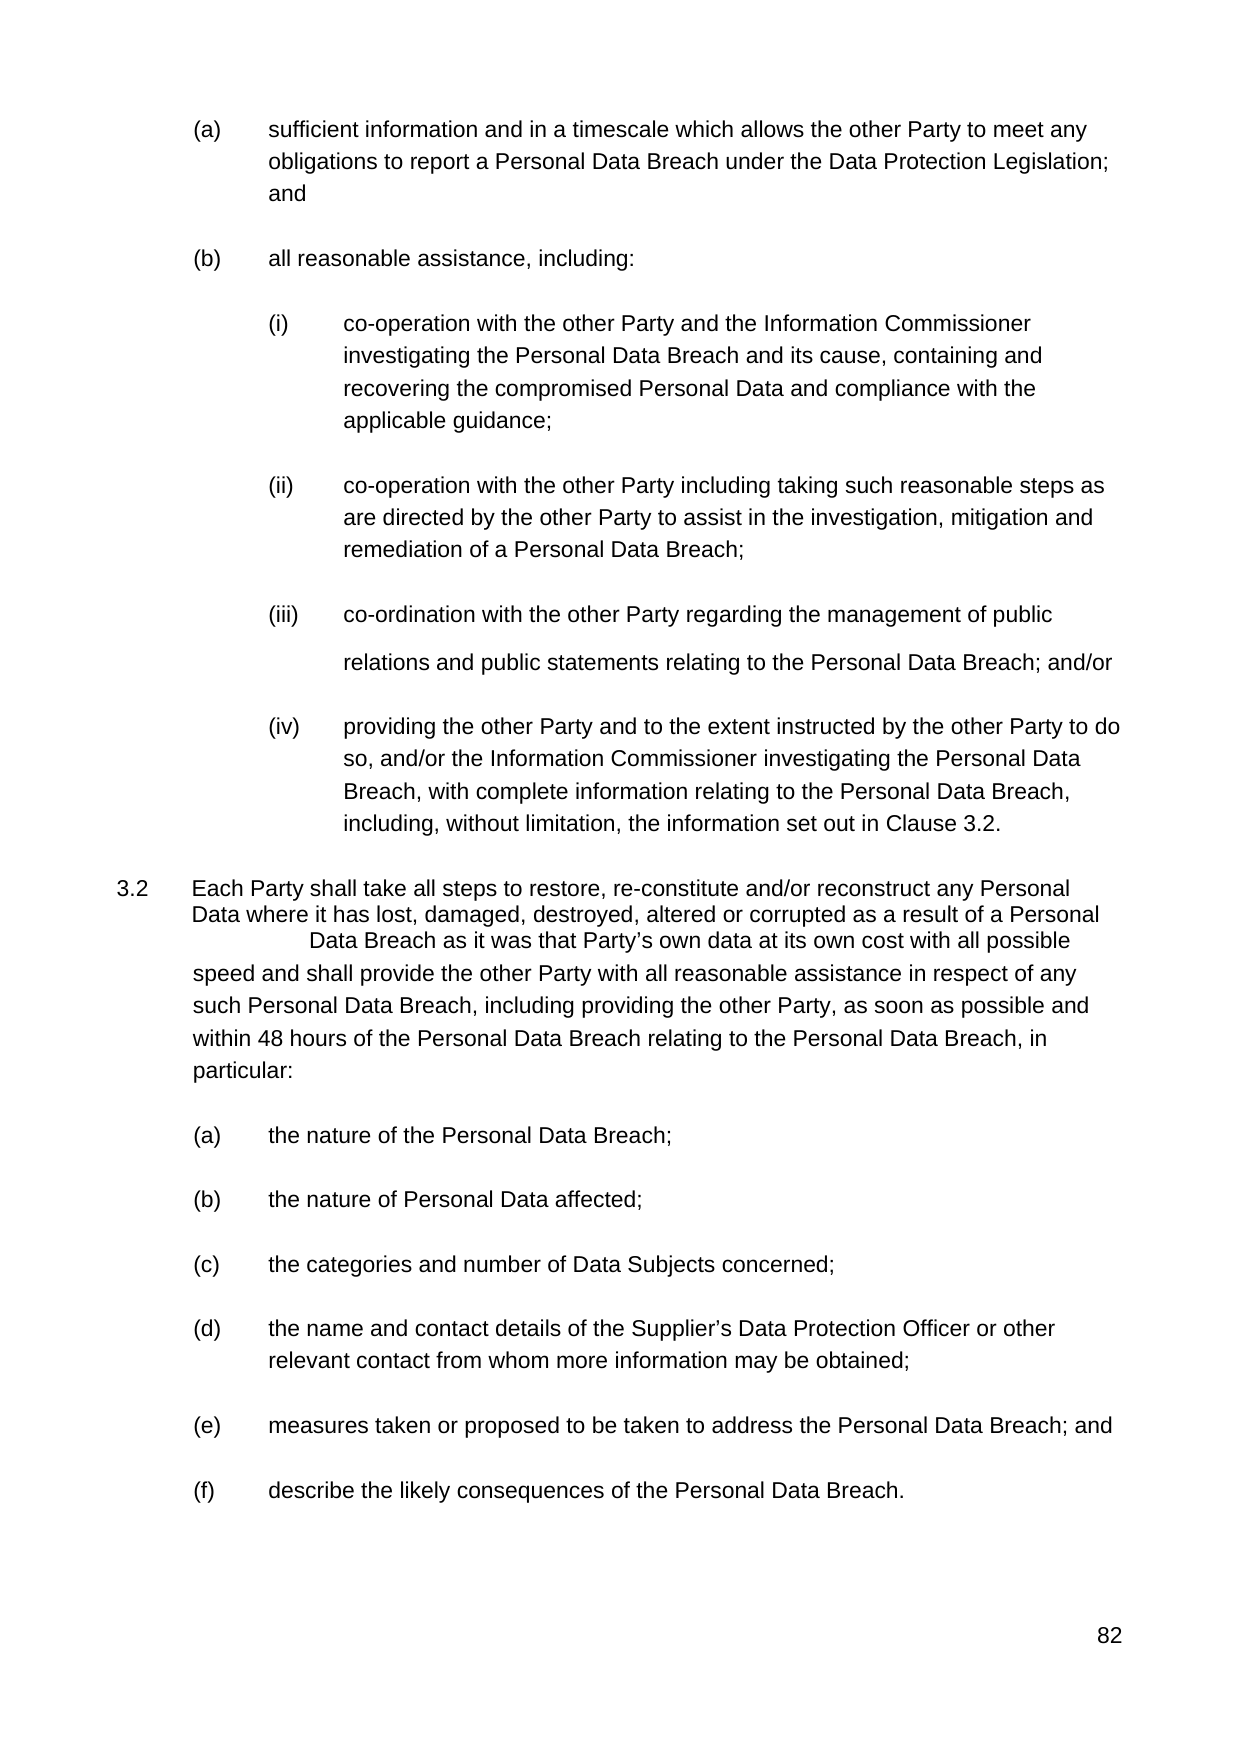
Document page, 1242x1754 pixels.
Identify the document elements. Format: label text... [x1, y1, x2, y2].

list providing the other Party and to the extent instructed by the other Party to do so, and/or the Information Commissioner investigating the Personal Data Breach, with complete information relating to the Personal Data Breach, including, without limitation, the information set out in Clause 3.2. [268, 713, 1121, 836]
list the nature of Personal Data affected; [193, 1186, 1121, 1213]
list co-operation with the other Party including taking such reasonable steps as are directed by the other Party to assist in the investigation, mitigation and remediation of a Personal Data Breach; [268, 472, 1121, 563]
list all reasonable assistance, including: [193, 245, 1121, 271]
list measures taken or proposed to be taken to address the Personal Data Breach; and [193, 1412, 1121, 1438]
text Data Breach as it was that Party’s own data at its own cost with all possible speed and shall provide the other Party with all reasonable assistance in respect of any such Personal Data Breach, including providing the other Party, as soon as possible and within 48 hours of the Personal Data Breach relating to the Personal Data Breach, in particular: [193, 927, 1121, 1083]
text 3.2 Each Party shall take all steps to restore, re-constitute and/or reconstruct any Personal Data where it has lost, damaged, destroyed, altered or corrupted as a result of a Personal [116, 875, 1121, 927]
list the name and contact details of the Supplier’s Data Protection Officer or other relevant contact from whom more information may be obtained; [193, 1315, 1121, 1373]
list the nature of the Personal Data Breach; [193, 1122, 1121, 1148]
list co-ordination with the other Party regarding the management of public relations and public statements relating to the Personal Data Breach; and/or [268, 601, 1121, 675]
list sufficient information and in a timescale which allows the other Party to meet any obligations to report a Personal Data Breach under the Data Protection Legislation; and [193, 116, 1121, 207]
list co-operation with the other Party and the Information Commissioner investigating the Personal Data Breach and its cause, containing and recovering the compromised Personal Data and compliance with the applicable guidance; [268, 310, 1121, 433]
list the categories and number of Data Subjects concerned; [193, 1251, 1121, 1277]
list describe the likely consequences of the Personal Data Breach. [193, 1477, 1121, 1503]
